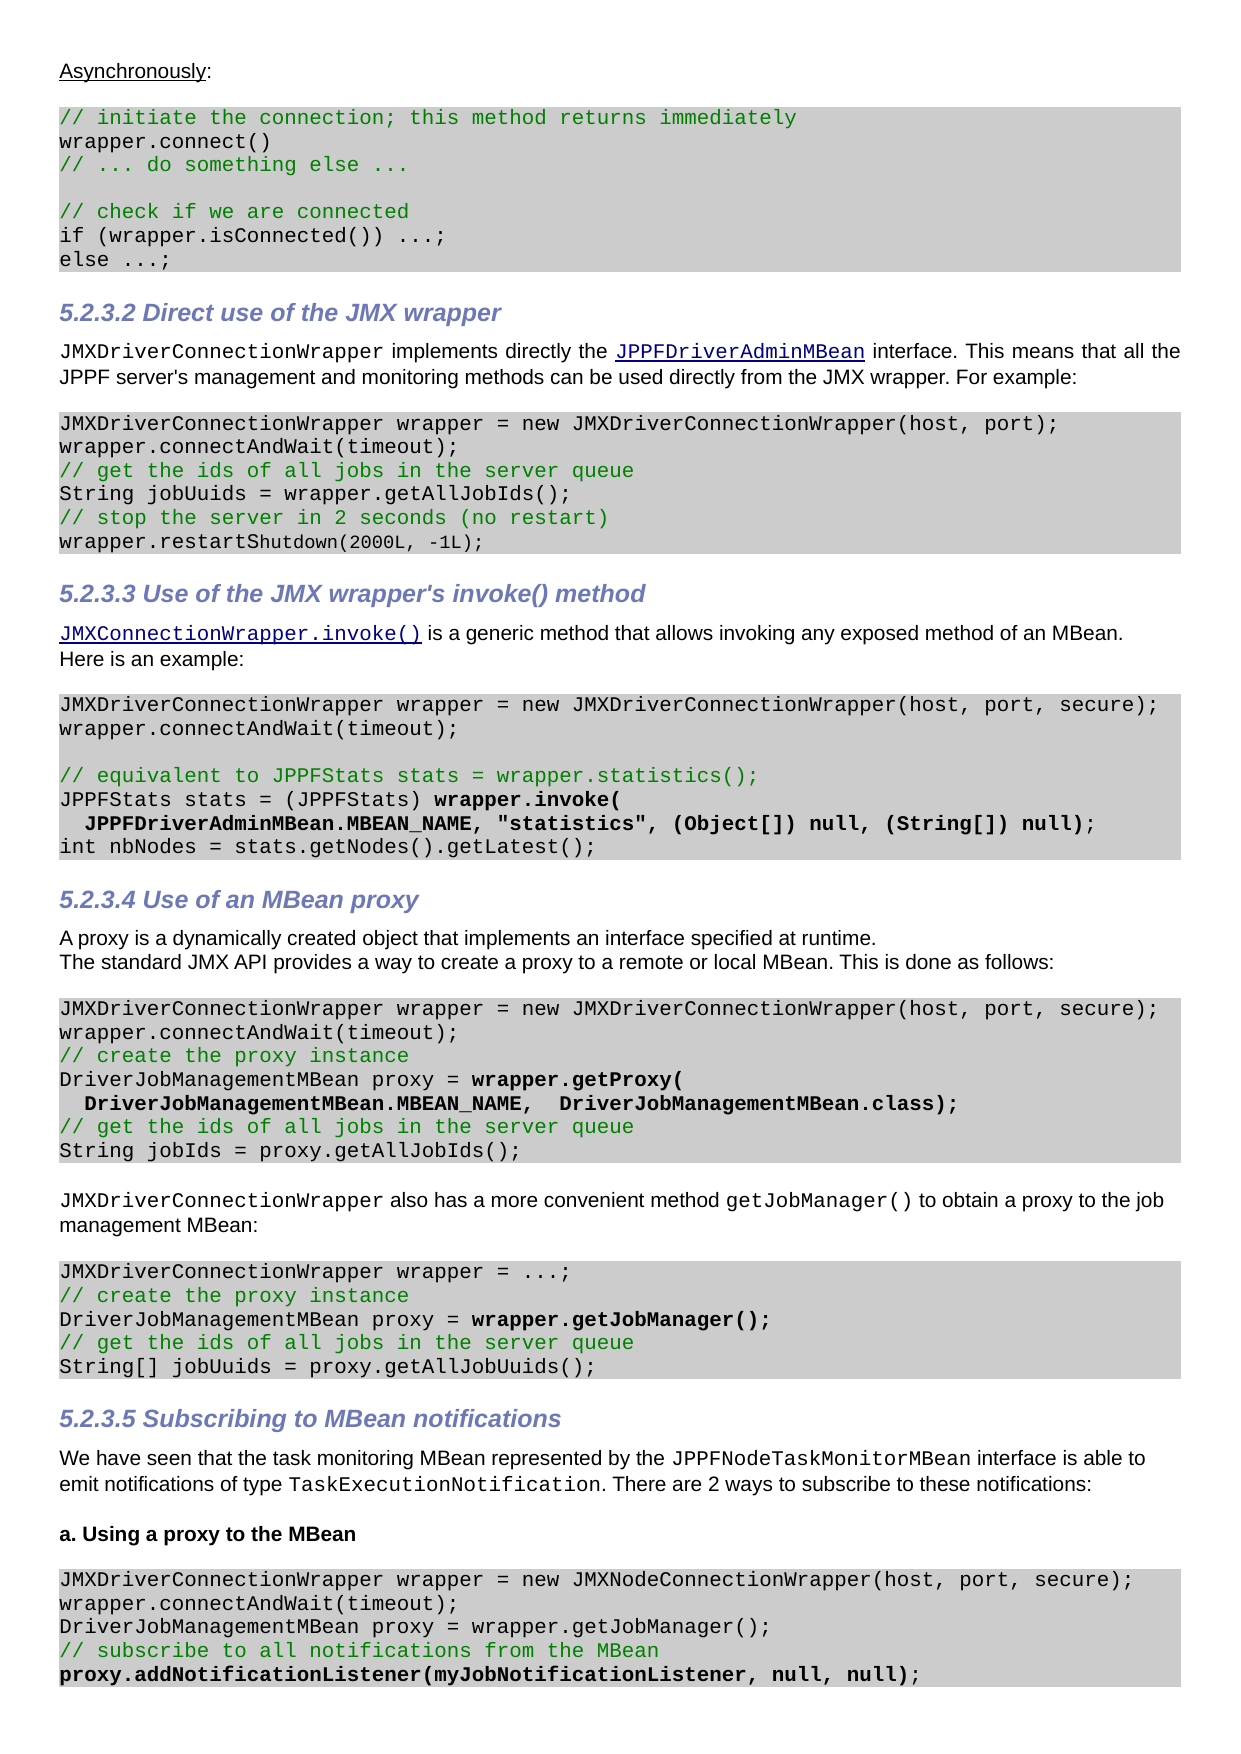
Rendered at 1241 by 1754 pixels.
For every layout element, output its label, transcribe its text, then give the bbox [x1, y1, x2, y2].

text wrapper.connect() [59, 131, 1181, 154]
text The standard JMX API provides a way to create a proxy to a remote or local MBean. This is done as follows: [59, 950, 1181, 974]
text A proxy is a dynamically created object that implements an interface specified at runtime. [59, 926, 1181, 950]
text // stop the server in 2 seconds (no restart) [59, 507, 1181, 531]
text String[] jobUuids = proxy.getAllJobUuids(); [59, 1356, 1181, 1379]
text // check if we are connected [59, 202, 1181, 225]
text // subscribe to all notifications from the MBean [59, 1640, 1181, 1664]
text DriverJobManagementMBean proxy = wrapper.getProxy( [59, 1069, 1181, 1093]
text // create the proxy instance [59, 1045, 1181, 1069]
text JPPFStats stats = (JPPFStats) wrapper.invoke( [59, 789, 1181, 813]
text JMXDriverConnectionWrapper wrapper = new JMXDriverConnectionWrapper(host, port); [59, 412, 1181, 436]
text // get the ids of all jobs in the server queue [59, 1116, 1181, 1140]
text proxy.addNotificationListener(myJobNotificationListener, null, null); [59, 1664, 1181, 1687]
text JMXDriverConnectionWrapper wrapper = new JMXDriverConnectionWrapper(host, port, secure); [59, 694, 1181, 718]
text int nbNodes = stats.getNodes().getLatest(); [59, 836, 1181, 860]
text We have seen that the task monitoring MBean represented by the JPPFNodeTaskMonitorMBean interface is able to emit notifications of type TaskExecutionNotification. There are 2 ways to subscribe to these notifications: [59, 1446, 1181, 1497]
text Here is an example: [59, 646, 1181, 670]
text JMXDriverConnectionWrapper wrapper = new JMXNodeConnectionWrapper(host, port, secure); [59, 1569, 1181, 1593]
subtitle Use of the JMX wrapper's invoke() method [59, 579, 1181, 608]
text wrapper.connectAndWait(timeout); [59, 436, 1181, 460]
text wrapper.connectAndWait(timeout); [59, 1593, 1181, 1617]
text // ... do something else ... [59, 154, 1181, 178]
text // initiate the connection; this method returns immediately [59, 107, 1181, 131]
text a. Using a proxy to the MBean [59, 1521, 1181, 1545]
text DriverJobManagementMBean proxy = wrapper.getJobManager(); [59, 1308, 1181, 1332]
text // create the proxy instance [59, 1285, 1181, 1308]
text wrapper.connectAndWait(timeout); [59, 1022, 1181, 1045]
text JMXDriverConnectionWrapper wrapper = ...; [59, 1261, 1181, 1285]
text wrapper.restartShutdown(2000L, -1L); [59, 531, 1181, 554]
subtitle Subscribing to MBean notifications [59, 1404, 1181, 1433]
text // equivalent to JPPFStats stats = wrapper.statistics(); [59, 765, 1181, 789]
text String jobUuids = wrapper.getAllJobIds(); [59, 483, 1181, 507]
text JMXDriverConnectionWrapper also has a more convenient method getJobManager() to obtain a proxy to the job management MBean: [59, 1187, 1181, 1237]
text Asynchronously: [59, 59, 1181, 83]
text JMXDriverConnectionWrapper wrapper = new JMXDriverConnectionWrapper(host, port, secure); [59, 998, 1181, 1022]
text wrapper.connectAndWait(timeout); [59, 718, 1181, 742]
text // get the ids of all jobs in the server queue [59, 1332, 1181, 1356]
subtitle Direct use of the JMX wrapper [59, 297, 1181, 326]
text if (wrapper.isConnected()) ...; [59, 225, 1181, 249]
text else ...; [59, 249, 1181, 272]
text JPPFDriverAdminMBean.MBEAN_NAME, "statistics", (Object[]) null, (String[]) null); [59, 813, 1181, 836]
text DriverJobManagementMBean proxy = wrapper.getJobManager(); [59, 1617, 1181, 1640]
text DriverJobManagementMBean.MBEAN_NAME, DriverJobManagementMBean.class); [59, 1093, 1181, 1116]
text String jobIds = proxy.getAllJobIds(); [59, 1140, 1181, 1163]
subtitle Use of an MBean proxy [59, 885, 1181, 914]
text JMXDriverConnectionWrapper implements directly the JPPFDriverAdminMBean interface. This means that all the JPPF server's management and monitoring methods can be used directly from the JMX wrapper. For example: [59, 339, 1181, 388]
text // get the ids of all jobs in the server queue [59, 460, 1181, 483]
text JMXConnectionWrapper.invoke() is a generic method that allows invoking any exposed method of an MBean. [59, 621, 1181, 646]
